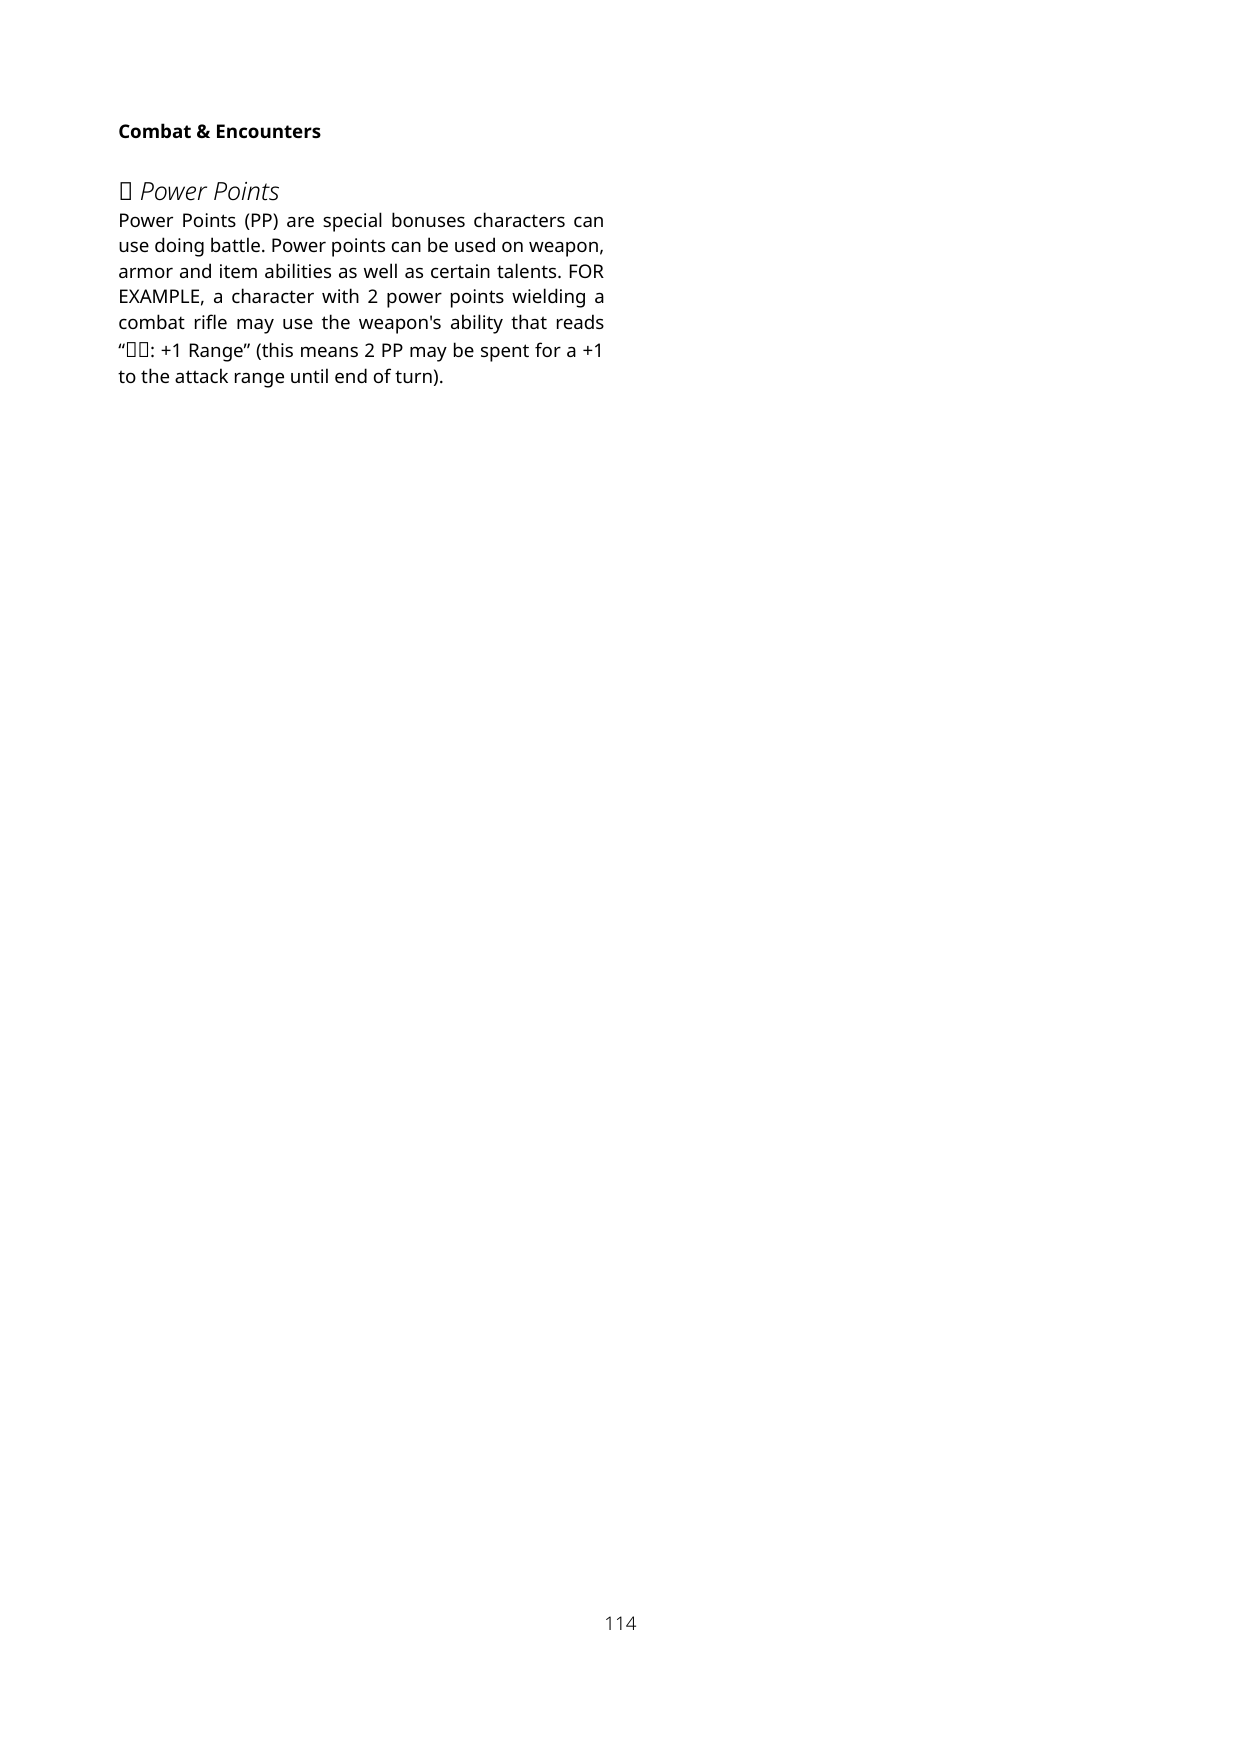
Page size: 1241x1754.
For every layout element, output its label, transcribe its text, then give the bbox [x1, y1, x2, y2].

text Power Points (PP) are special bonuses characters can use doing battle. Power points can be used on weapon, armor and item abilities as well as certain talents. FOR EXAMPLE, a character with 2 power points wielding a combat rifle may use the weapon's ability that reads “: +1 Range” (this means 2 PP may be spent for a +1 to the attack range until end of turn). [118, 207, 605, 389]
text  Power Points [118, 173, 605, 207]
